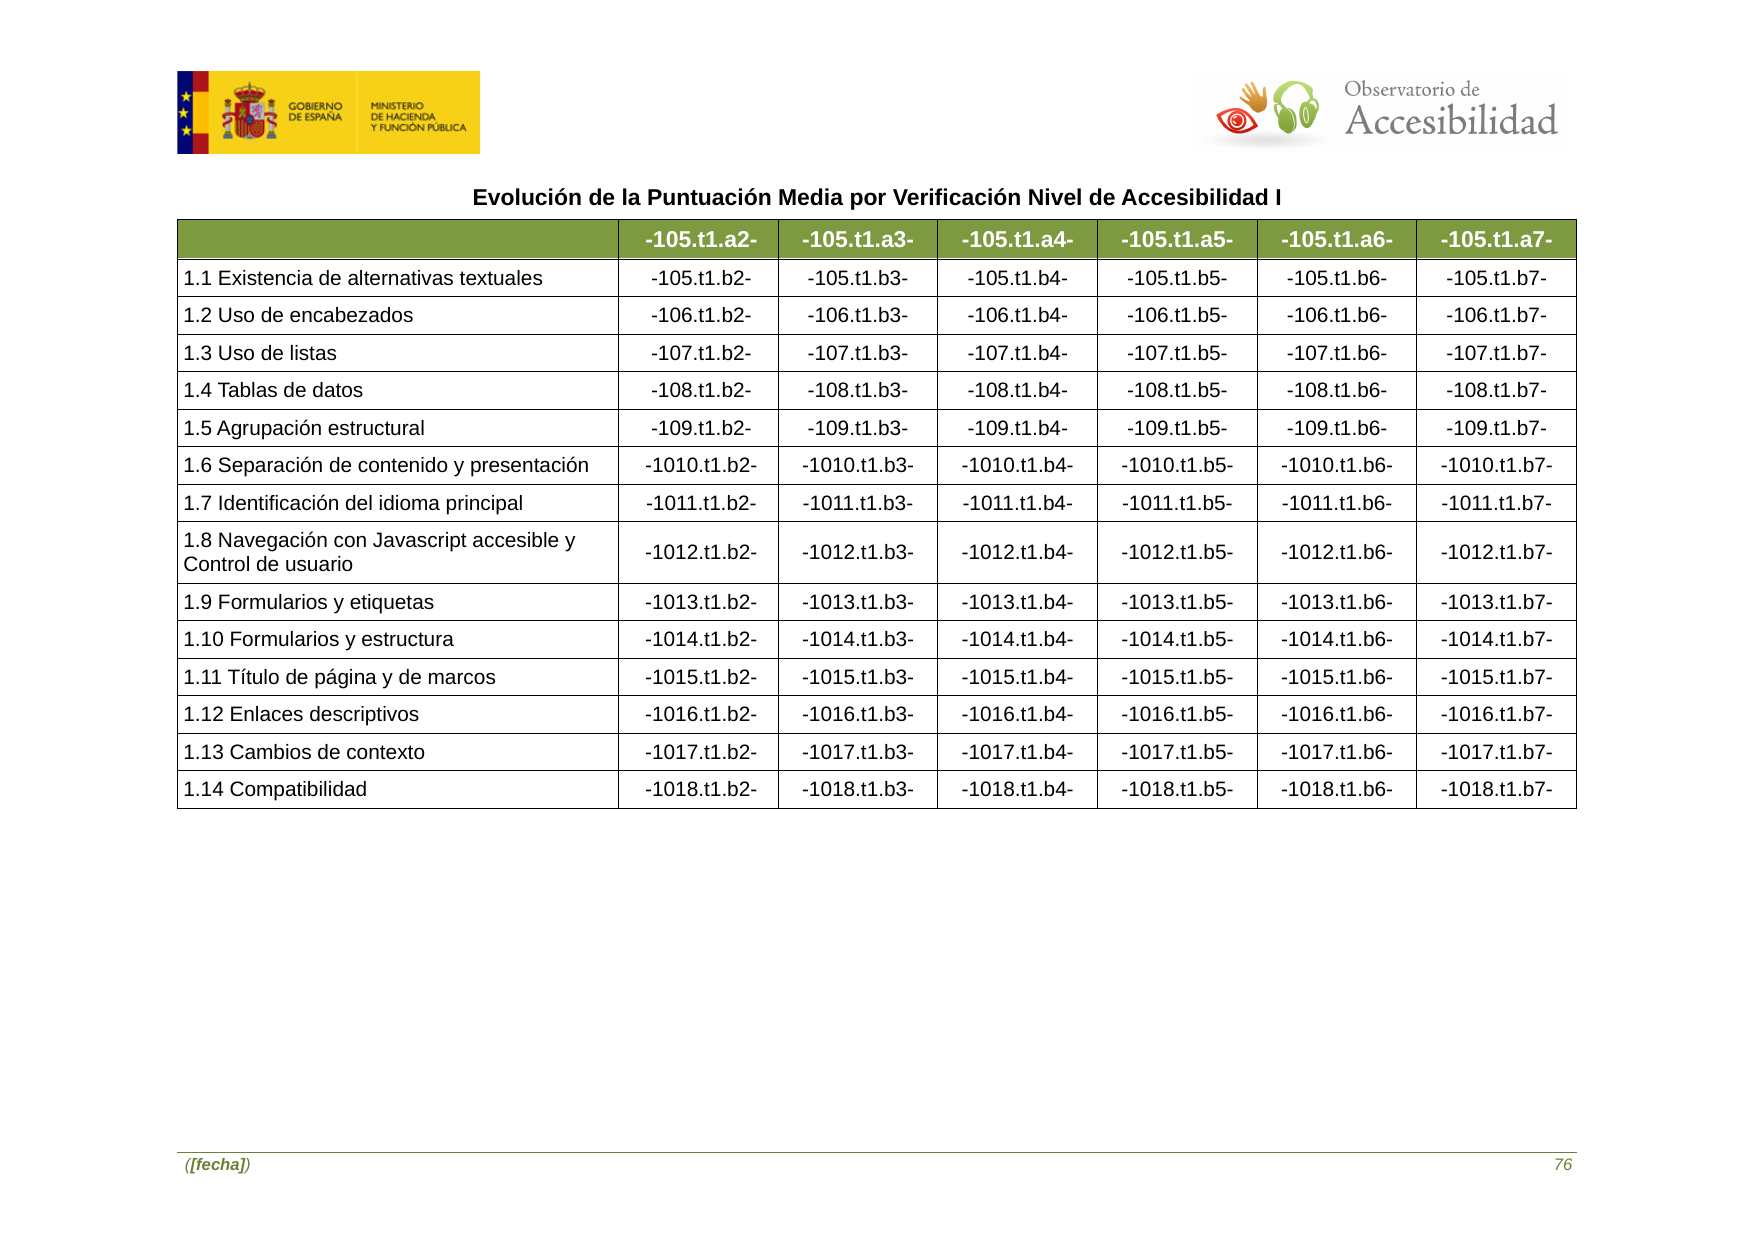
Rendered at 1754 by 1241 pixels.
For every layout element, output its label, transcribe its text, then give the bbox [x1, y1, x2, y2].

table_cell 1.9 Formularios y etiquetas [178, 584, 618, 620]
table_cell -105.t1.b4- [938, 260, 1097, 296]
table_header -105.t1.a6- [1258, 220, 1416, 258]
table_header -105.t1.a7- [1417, 220, 1576, 258]
table_cell -1016.t1.b4- [938, 696, 1097, 732]
table_cell 1.13 Cambios de contexto [178, 734, 618, 770]
table_cell -1017.t1.b3- [779, 734, 937, 770]
table_cell -1016.t1.b3- [779, 696, 937, 732]
table_cell -109.t1.b4- [938, 410, 1097, 446]
table_cell 1.7 Identificación del idioma principal [178, 485, 618, 521]
table_cell -1014.t1.b5- [1098, 621, 1257, 657]
table_cell -107.t1.b4- [938, 335, 1097, 371]
table_cell -1010.t1.b6- [1258, 447, 1416, 483]
table_cell 1.4 Tablas de datos [178, 372, 618, 408]
table_cell -1017.t1.b5- [1098, 734, 1257, 770]
table_cell -1016.t1.b6- [1258, 696, 1416, 732]
table_cell -107.t1.b7- [1417, 335, 1576, 371]
table_cell -106.t1.b6- [1258, 297, 1416, 333]
table_cell -108.t1.b5- [1098, 372, 1257, 408]
table_cell -109.t1.b2- [619, 410, 778, 446]
text Evolución de la Puntuación Media por Verificación Nivel de Accesibilidad I [177, 184, 1577, 211]
table_cell -109.t1.b7- [1417, 410, 1576, 446]
table_cell -109.t1.b5- [1098, 410, 1257, 446]
table_cell -1013.t1.b4- [938, 584, 1097, 620]
table_header [178, 220, 618, 258]
table_cell -1011.t1.b7- [1417, 485, 1576, 521]
table_cell 1.6 Separación de contenido y presentación [178, 447, 618, 483]
table_cell 1.3 Uso de listas [178, 335, 618, 371]
table_cell 1.10 Formularios y estructura [178, 621, 618, 657]
table_cell 1.14 Compatibilidad [178, 771, 618, 807]
table_cell -1012.t1.b4- [938, 522, 1097, 582]
table_cell -106.t1.b3- [779, 297, 937, 333]
table_cell -105.t1.b6- [1258, 260, 1416, 296]
table_cell -1015.t1.b3- [779, 659, 937, 695]
table_cell -1010.t1.b7- [1417, 447, 1576, 483]
table_cell -107.t1.b5- [1098, 335, 1257, 371]
table_cell -1018.t1.b3- [779, 771, 937, 807]
table_cell -1010.t1.b3- [779, 447, 937, 483]
table_cell -107.t1.b6- [1258, 335, 1416, 371]
table_cell -1013.t1.b6- [1258, 584, 1416, 620]
table_cell -109.t1.b6- [1258, 410, 1416, 446]
table_cell -106.t1.b4- [938, 297, 1097, 333]
table_cell -1018.t1.b7- [1417, 771, 1576, 807]
table_cell -108.t1.b4- [938, 372, 1097, 408]
table_cell -105.t1.b7- [1417, 260, 1576, 296]
table_cell 1.1 Existencia de alternativas textuales [178, 260, 618, 296]
table_cell -1011.t1.b4- [938, 485, 1097, 521]
table_cell -106.t1.b7- [1417, 297, 1576, 333]
table_cell -1011.t1.b2- [619, 485, 778, 521]
table_cell -1017.t1.b4- [938, 734, 1097, 770]
table_header -105.t1.a4- [938, 220, 1097, 258]
table_cell -1018.t1.b2- [619, 771, 778, 807]
table_cell 1.11 Título de página y de marcos [178, 659, 618, 695]
table_cell -1013.t1.b5- [1098, 584, 1257, 620]
table_cell -108.t1.b3- [779, 372, 937, 408]
table_cell -1014.t1.b7- [1417, 621, 1576, 657]
table_cell -1018.t1.b5- [1098, 771, 1257, 807]
table_cell -1012.t1.b3- [779, 522, 937, 582]
table_cell -1015.t1.b7- [1417, 659, 1576, 695]
picture [1196, 72, 1572, 154]
table_header -105.t1.a3- [779, 220, 937, 258]
picture [177, 71, 481, 154]
table_cell -1015.t1.b2- [619, 659, 778, 695]
table_cell -1015.t1.b5- [1098, 659, 1257, 695]
table_cell -109.t1.b3- [779, 410, 937, 446]
table_cell -1014.t1.b6- [1258, 621, 1416, 657]
table_cell -1014.t1.b3- [779, 621, 937, 657]
table_cell -105.t1.b5- [1098, 260, 1257, 296]
table_cell -1013.t1.b7- [1417, 584, 1576, 620]
table_header -105.t1.a2- [619, 220, 778, 258]
table_cell -1014.t1.b4- [938, 621, 1097, 657]
table_cell -1016.t1.b5- [1098, 696, 1257, 732]
table_cell -1016.t1.b2- [619, 696, 778, 732]
table_cell -105.t1.b2- [619, 260, 778, 296]
table_cell -1015.t1.b4- [938, 659, 1097, 695]
table_cell -1012.t1.b7- [1417, 522, 1576, 582]
table_cell -1010.t1.b2- [619, 447, 778, 483]
table_cell -1012.t1.b5- [1098, 522, 1257, 582]
table_cell -1016.t1.b7- [1417, 696, 1576, 732]
table_cell -1018.t1.b4- [938, 771, 1097, 807]
table_cell -1010.t1.b5- [1098, 447, 1257, 483]
table_cell -107.t1.b2- [619, 335, 778, 371]
table_cell -1012.t1.b6- [1258, 522, 1416, 582]
table_cell -108.t1.b7- [1417, 372, 1576, 408]
table_cell -1011.t1.b3- [779, 485, 937, 521]
table_cell -1013.t1.b3- [779, 584, 937, 620]
table_cell -108.t1.b2- [619, 372, 778, 408]
table_cell 1.2 Uso de encabezados [178, 297, 618, 333]
table_cell -105.t1.b3- [779, 260, 937, 296]
table_header -105.t1.a5- [1098, 220, 1257, 258]
table_cell -107.t1.b3- [779, 335, 937, 371]
table_cell -1017.t1.b7- [1417, 734, 1576, 770]
table_cell -1011.t1.b5- [1098, 485, 1257, 521]
table_cell -106.t1.b5- [1098, 297, 1257, 333]
table_cell 1.8 Navegación con Javascript accesible y Control de usuario [178, 522, 618, 582]
table_cell 1.12 Enlaces descriptivos [178, 696, 618, 732]
table_cell 1.5 Agrupación estructural [178, 410, 618, 446]
table_cell -1013.t1.b2- [619, 584, 778, 620]
table_cell -1014.t1.b2- [619, 621, 778, 657]
table_cell -1017.t1.b6- [1258, 734, 1416, 770]
table_cell -108.t1.b6- [1258, 372, 1416, 408]
table_cell -1012.t1.b2- [619, 522, 778, 582]
table_cell -1010.t1.b4- [938, 447, 1097, 483]
table_cell -1015.t1.b6- [1258, 659, 1416, 695]
table_cell -1017.t1.b2- [619, 734, 778, 770]
table_cell -1011.t1.b6- [1258, 485, 1416, 521]
table_cell -1018.t1.b6- [1258, 771, 1416, 807]
table_cell -106.t1.b2- [619, 297, 778, 333]
